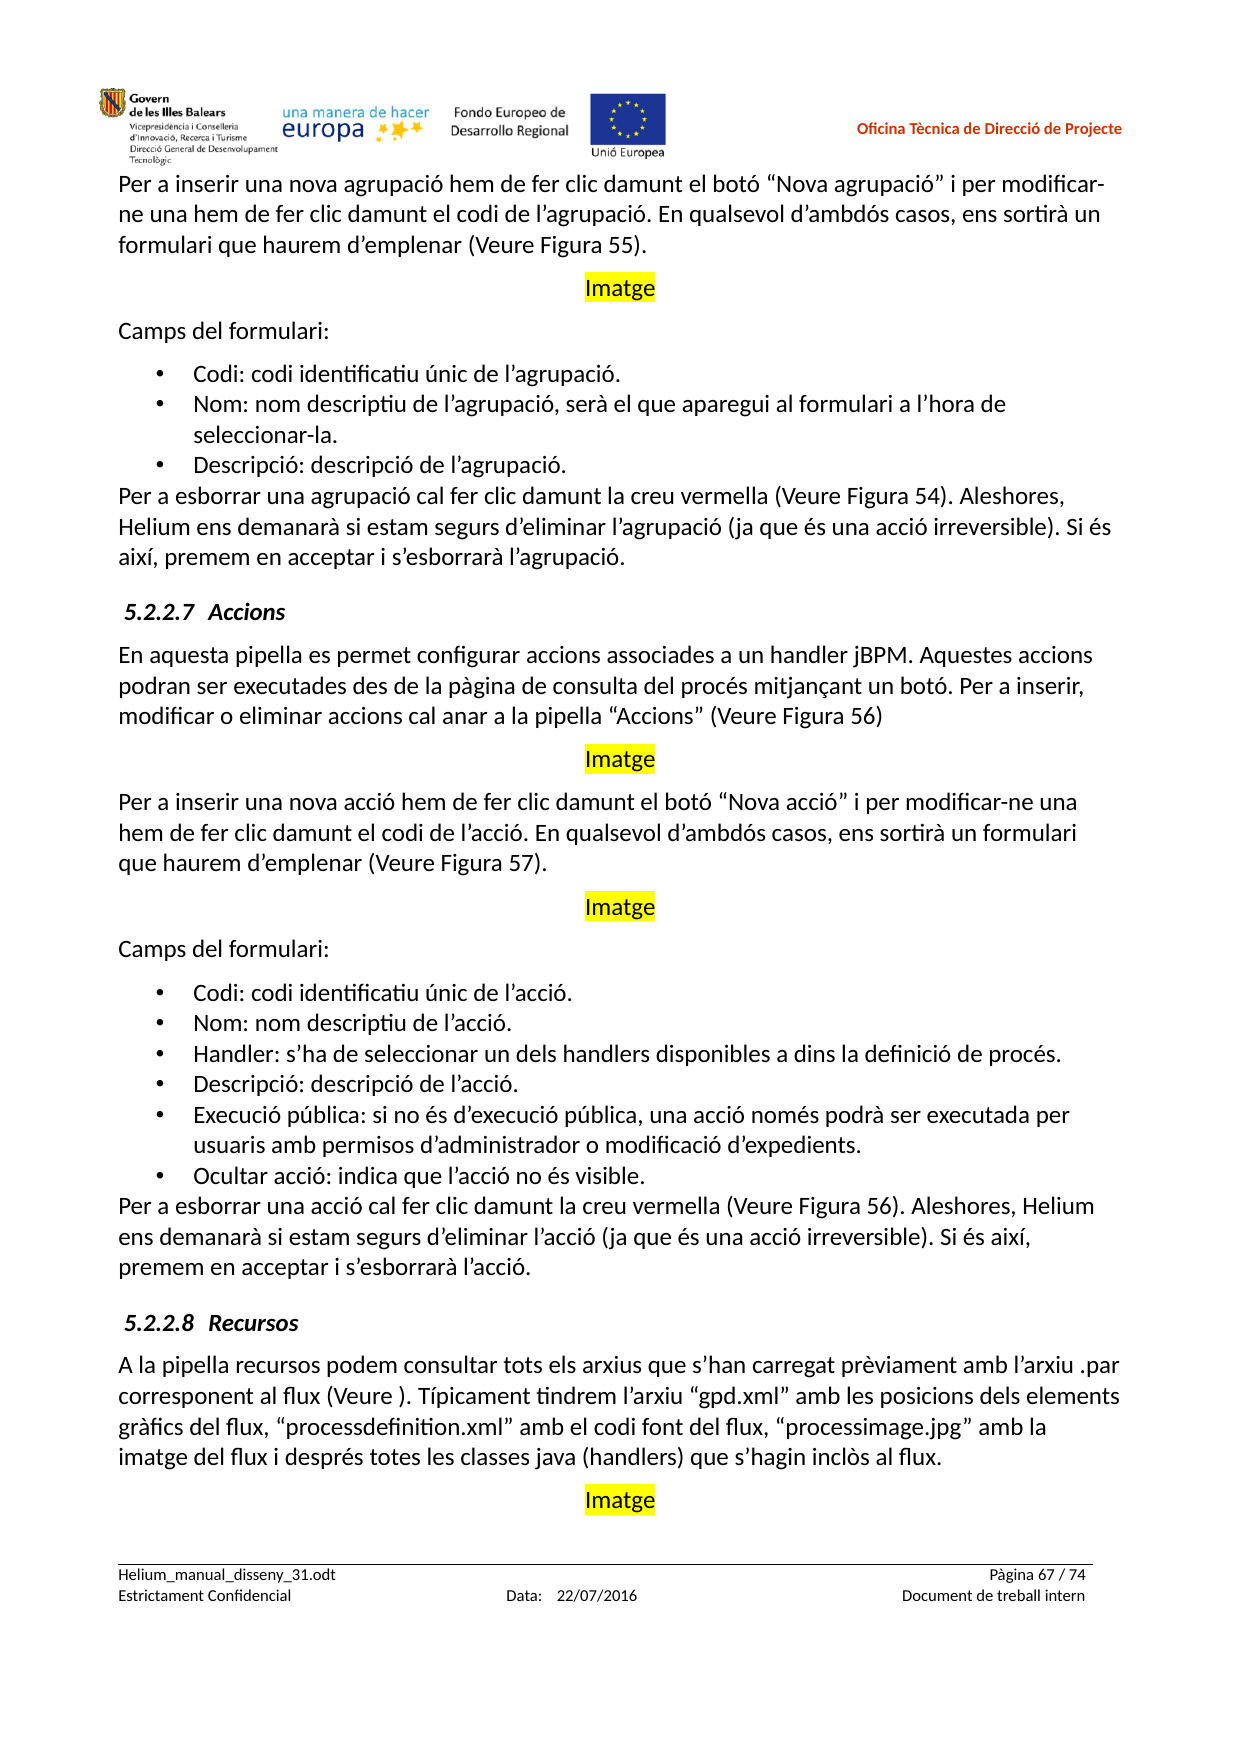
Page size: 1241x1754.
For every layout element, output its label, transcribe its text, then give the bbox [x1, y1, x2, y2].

subtitle Accions [118, 597, 1122, 627]
list Nom: nom descriptiu de l’acció. [156, 1007, 1122, 1038]
text Per a inserir una nova agrupació hem de fer clic damunt el botó “Nova agrupació” i per modificar-ne una hem de fer clic damunt el codi de l’agrupació. En qualsevol d’ambdós casos, ens sortirà un formulari que haurem d’emplenar (Veure Figura 55). [118, 168, 1122, 259]
picture [99, 87, 668, 166]
text Imatge [118, 1484, 1122, 1515]
text Per a inserir una nova acció hem de fer clic damunt el botó “Nova acció” i per modificar-ne una hem de fer clic damunt el codi de l’acció. En qualsevol d’ambdós casos, ens sortirà un formulari que haurem d’emplenar (Veure Figura 57). [118, 787, 1122, 878]
text Imatge [118, 272, 1122, 302]
text En aquesta pipella es permet configurar accions associades a un handler jBPM. Aquestes accions podran ser executades des de la pàgina de consulta del procés mitjançant un botó. Per a inserir, modificar o eliminar accions cal anar a la pipella “Accions” (Veure Figura 56) [118, 639, 1122, 731]
list Ocultar acció: indica que l’acció no és visible. [156, 1160, 1122, 1190]
list Codi: codi identificatiu únic de l’acció. [156, 977, 1122, 1007]
text Camps del formulari: [118, 934, 1122, 964]
list Nom: nom descriptiu de l’agrupació, serà el que aparegui al formulari a l’hora de seleccionar-la. [156, 388, 1122, 449]
list Descripció: descripció de l’agrupació. [156, 449, 1122, 480]
list Descripció: descripció de l’acció. [156, 1068, 1122, 1099]
text Imatge [118, 891, 1122, 921]
list Execució pública: si no és d’execució pública, una acció només podrà ser executada per usuaris amb permisos d’administrador o modificació d’expedients. [156, 1099, 1122, 1160]
text Per a esborrar una acció cal fer clic damunt la creu vermella (Veure Figura 56). Aleshores, Helium ens demanarà si estam segurs d’eliminar l’acció (ja que és una acció irreversible). Si és així, premem en acceptar i s’esborrarà l’acció. [118, 1190, 1122, 1282]
list Handler: s’ha de seleccionar un dels handlers disponibles a dins la definició de procés. [156, 1038, 1122, 1068]
list Codi: codi identificatiu únic de l’agrupació. [156, 358, 1122, 388]
subtitle Recursos [118, 1307, 1122, 1337]
text Camps del formulari: [118, 315, 1122, 346]
text A la pipella recursos podem consultar tots els arxius que s’han carregat prèviament amb l’arxiu .par corresponent al flux (Veure ). Típicament tindrem l’arxiu “gpd.xml” amb les posicions dels elements gràfics del flux, “processdefinition.xml” amb el codi font del flux, “processimage.jpg” amb la imatge del flux i després totes les classes java (handlers) que s’hagin inclòs al flux. [118, 1350, 1122, 1472]
text Imatge [118, 743, 1122, 774]
text Per a esborrar una agrupació cal fer clic damunt la creu vermella (Veure Figura 54). Aleshores, Helium ens demanarà si estam segurs d’eliminar l’agrupació (ja que és una acció irreversible). Si és així, premem en acceptar i s’esborrarà l’agrupació. [118, 480, 1122, 572]
